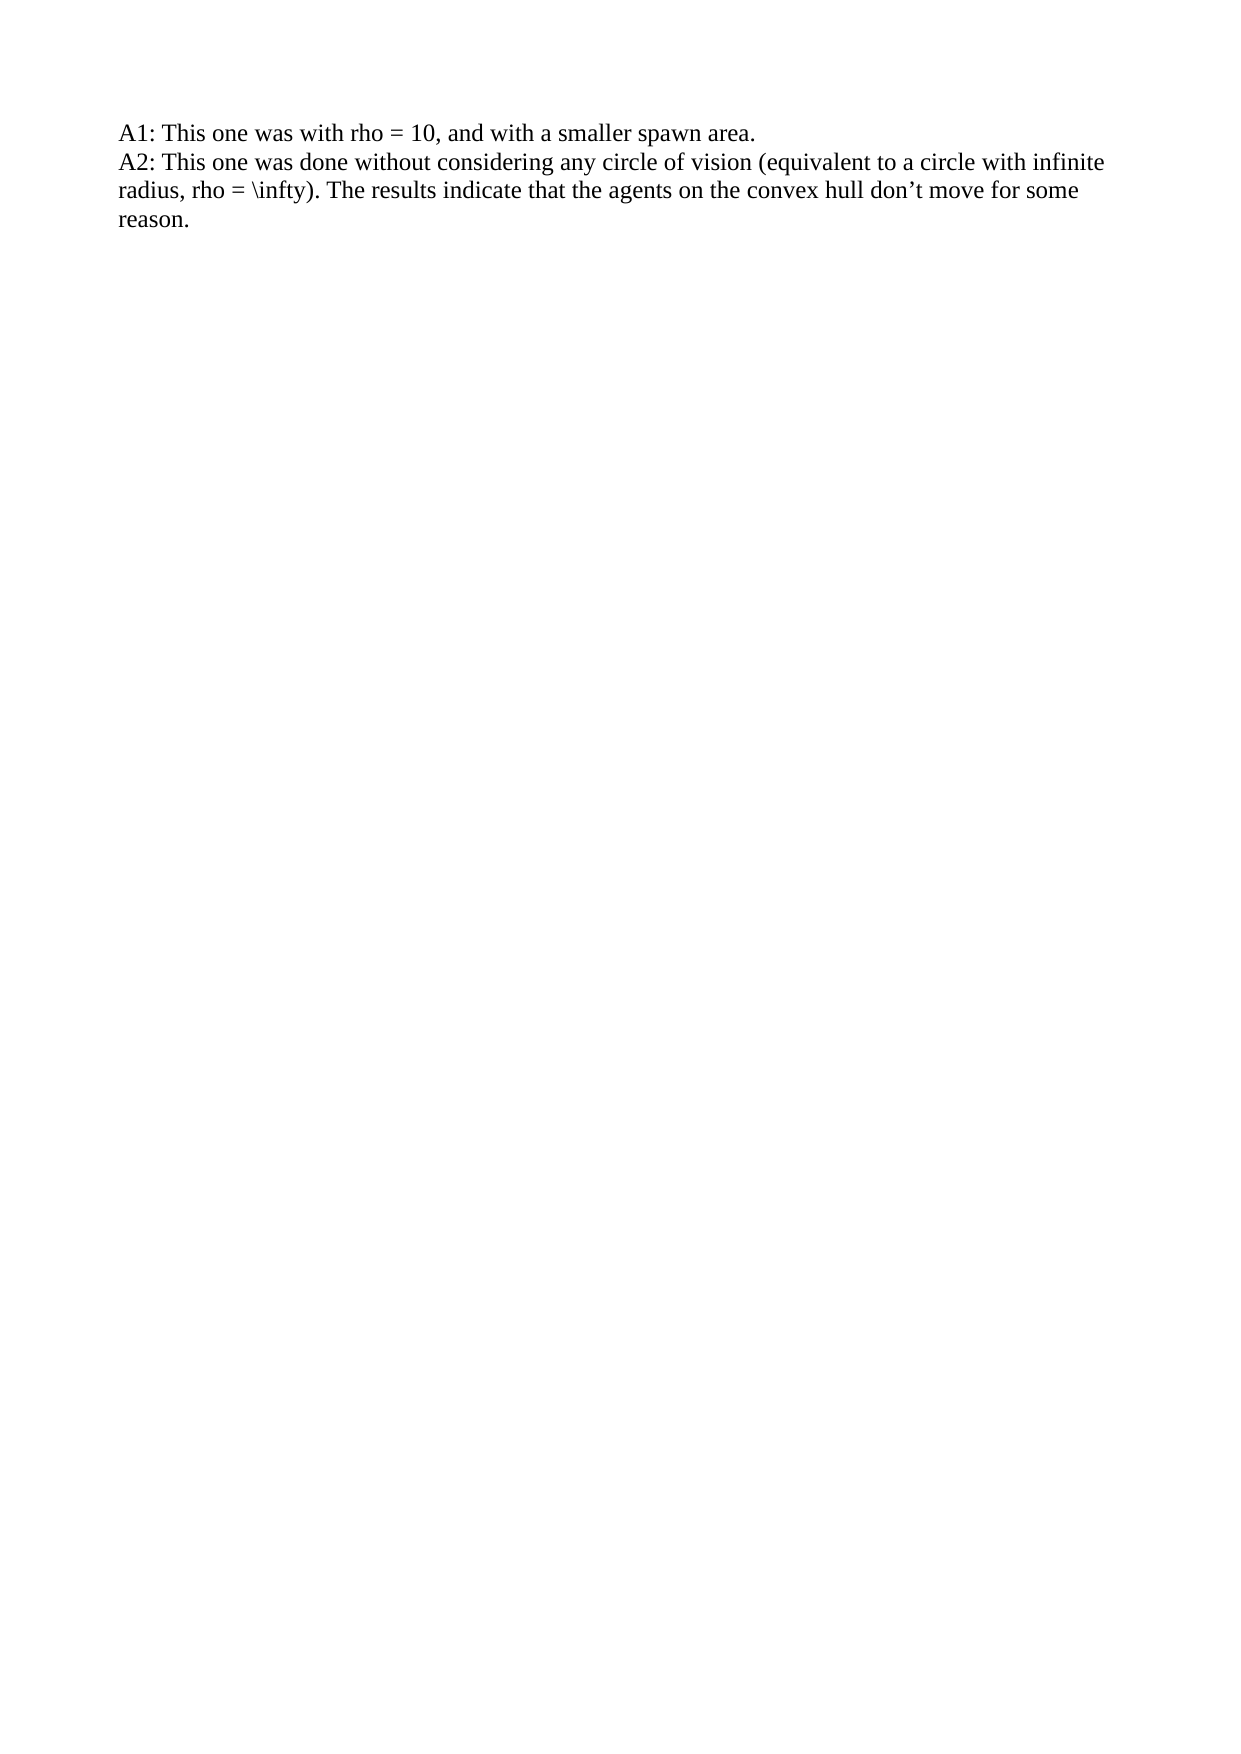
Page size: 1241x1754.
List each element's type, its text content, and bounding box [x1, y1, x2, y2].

text A2: This one was done without considering any circle of vision (equivalent to a circle with infinite radius, rho = \infty). The results indicate that the agents on the convex hull don’t move for some reason. [118, 147, 1122, 233]
text A1: This one was with rho = 10, and with a smaller spawn area. [118, 118, 1122, 147]
